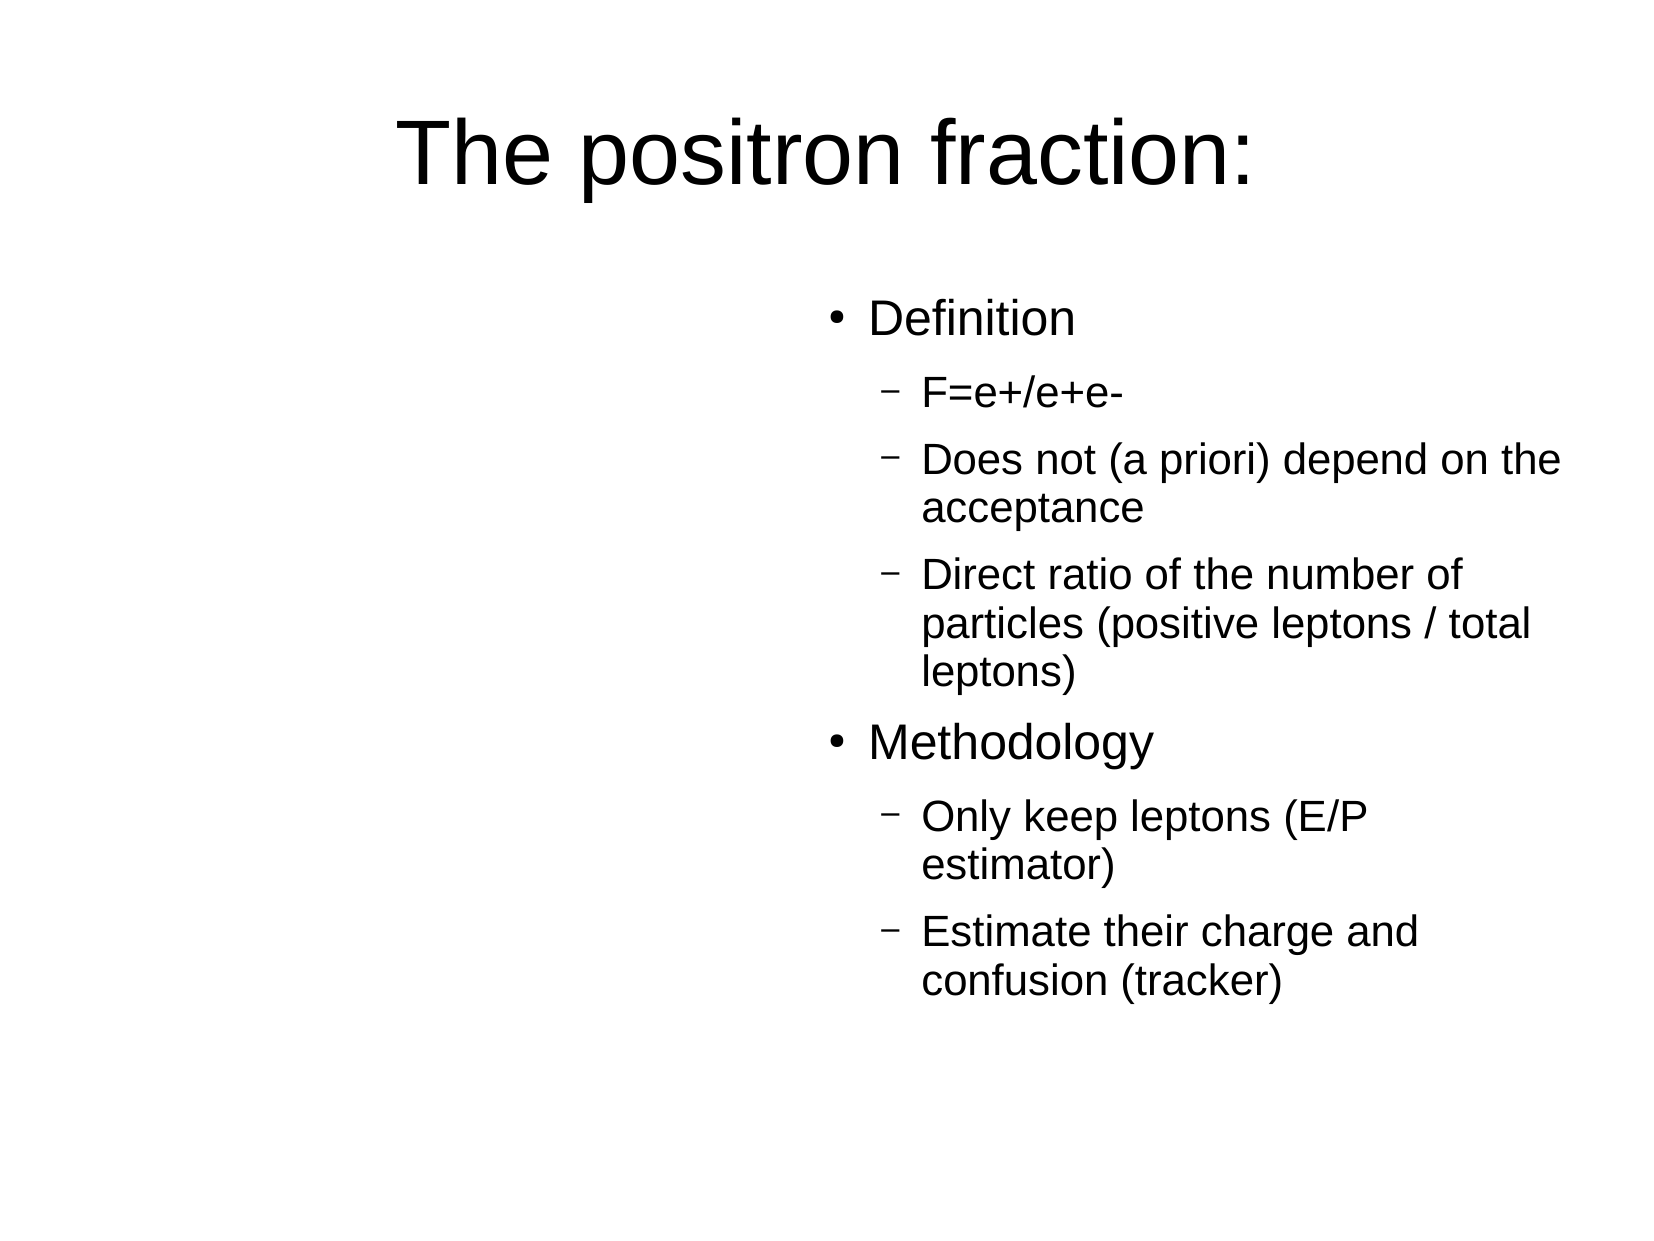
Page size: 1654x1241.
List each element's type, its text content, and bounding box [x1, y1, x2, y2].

title The positron fraction: [82, 49, 1571, 257]
list Definition F=e+/e+e- Does not (a priori) depend on the acceptance Direct ratio of the number of particles (positive leptons / total leptons) Methodology Only keep leptons (E/P estimator) Estimate their charge and confusion (tracker) [814, 290, 1571, 1010]
